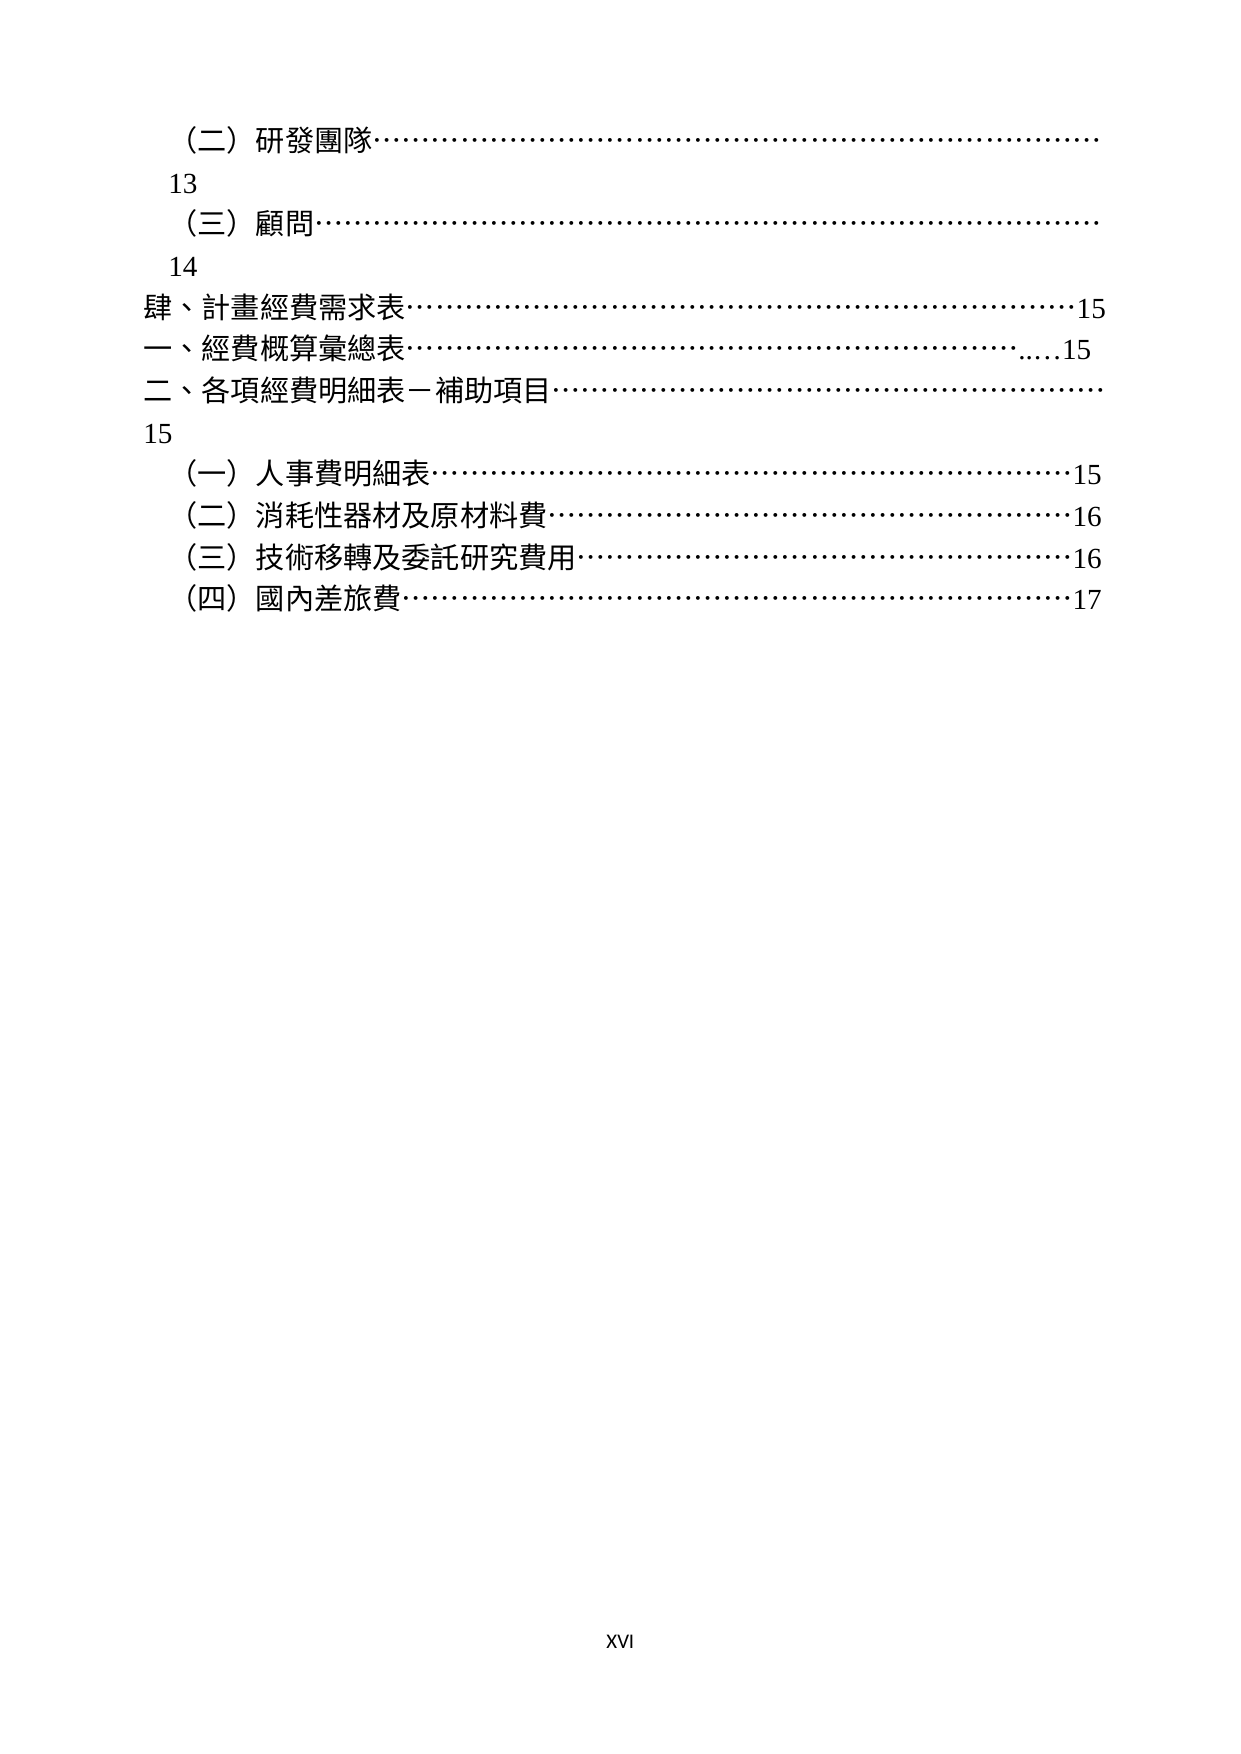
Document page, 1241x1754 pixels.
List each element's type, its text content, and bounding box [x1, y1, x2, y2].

text （四）國內差旅費……………………………………………………………17 [168, 576, 1122, 618]
text （三）技術移轉及委託研究費用……………………………………………16 [168, 535, 1122, 576]
text 一、經費概算彙總表………………………………………………………..…15 [143, 326, 1122, 368]
text （二）研發團隊…………………………………………………………………13 [168, 118, 1122, 201]
text （一）人事費明細表…………………………………………………………15 [168, 451, 1122, 493]
text 二、各項經費明細表－補助項目…………………………………………………15 [143, 368, 1122, 451]
text （二）消耗性器材及原材料費………………………………………………16 [168, 493, 1122, 535]
text 肆、計畫經費需求表……………………………………………………………15 [143, 285, 1122, 326]
text （三）顧問………………………………………………………………………14 [168, 201, 1122, 285]
